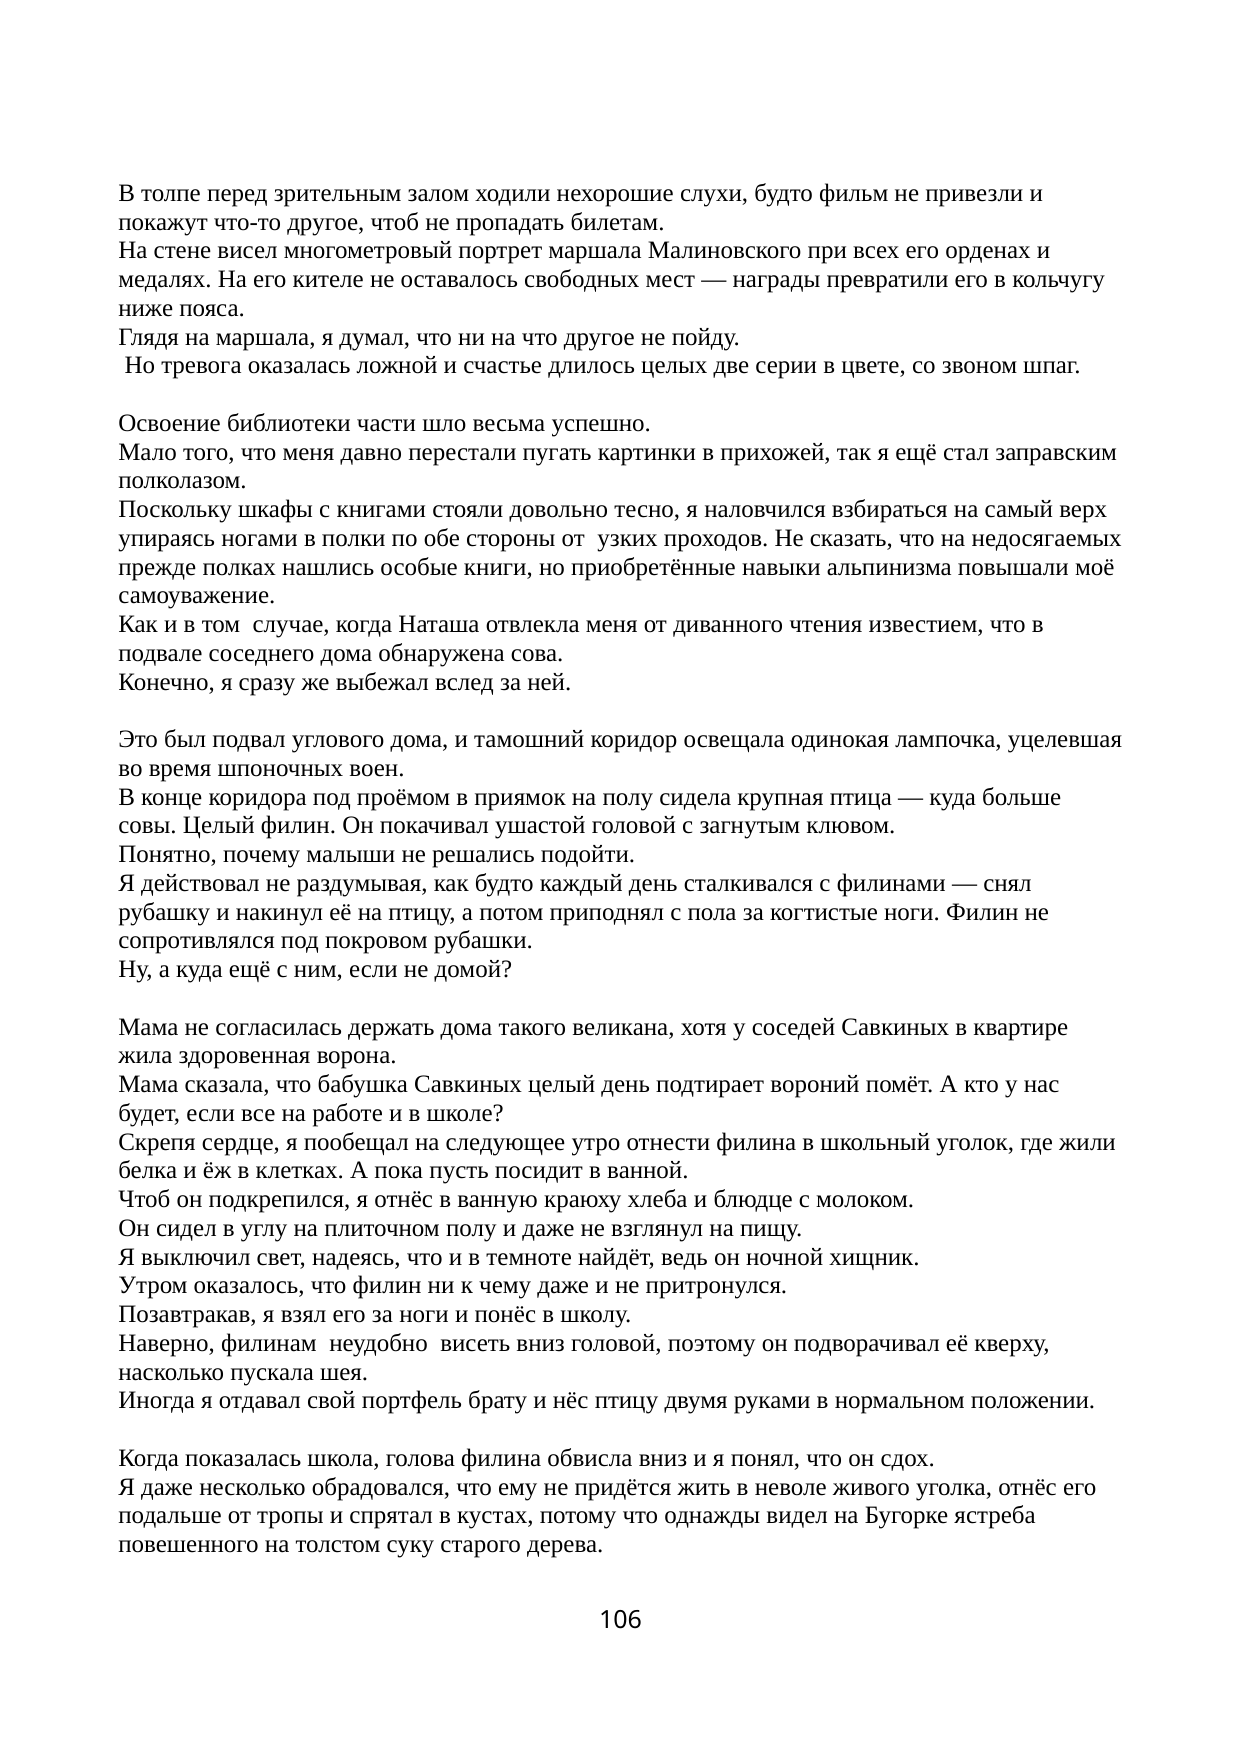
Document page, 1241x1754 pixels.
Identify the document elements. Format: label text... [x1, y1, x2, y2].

text Ну, а куда ещё с ним, если не домой? [118, 954, 1122, 983]
text Когда показалась школа, голова филина обвисла вниз и я понял, что он сдох. [118, 1443, 1122, 1472]
text Позавтракав, я взял его за ноги и понёс в школу. [118, 1299, 1122, 1328]
text Скрепя сердце, я пообещал на следующее утро отнести филина в школьный уголок, где жили белка и ёж в клетках. А пока пусть посидит в ванной. [118, 1127, 1122, 1184]
text Мама не согласилась держать дома такого великана, хотя у соседей Савкиных в квартире жила здоровенная ворона. [118, 1012, 1122, 1069]
text Утром оказалось, что филин ни к чему даже и не притронулся. [118, 1271, 1122, 1299]
text Мало того, что меня давно перестали пугать картинки в прихожей, так я ещё стал заправским полколазом. [118, 437, 1122, 494]
text Я выключил свет, надеясь, что и в темноте найдёт, ведь он ночной хищник. [118, 1242, 1122, 1271]
text Как и в том случае, когда Наташа отвлекла меня от диванного чтения известием, что в подвале соседнего дома обнаружена сова. [118, 609, 1122, 667]
text Я действовал не раздумывая, как будто каждый день сталкивался с филинами — снял рубашку и накинул её на птицу, а потом приподнял с пола за когтистые ноги. Филин не сопротивлялся под покровом рубашки. [118, 868, 1122, 954]
text Конечно, я сразу же выбежал вслед за ней. [118, 667, 1122, 696]
text Я даже несколько обрадовался, что ему не придётся жить в неволе живого уголка, отнёс его подальше от тропы и спрятал в кустах, потому что однажды видел на Бугорке ястреба повешенного на толстом суку старого дерева. [118, 1472, 1122, 1558]
text Понятно, почему малыши не решались подойти. [118, 839, 1122, 868]
text Он сидел в углу на плиточном полу и даже не взглянул на пищу. [118, 1213, 1122, 1242]
text Поскольку шкафы с книгами стояли довольно тесно, я наловчился взбираться на самый верх упираясь ногами в полки по обе стороны от узких проходов. Не сказать, что на недосягаемых прежде полках нашлись особые книги, но приобретённые навыки альпинизма повышали моё самоуважение. [118, 494, 1122, 609]
text Глядя на маршала, я думал, что ни на что другое не пойду. [118, 322, 1122, 351]
text Иногда я отдавал свой портфель брату и нёс птицу двумя руками в нормальном положении. [118, 1386, 1122, 1414]
text Освоение библиотеки части шло весьма успешно. [118, 408, 1122, 437]
text Это был подвал углового дома, и тамошний коридор освещала одинокая лампочка, уцелевшая во время шпоночных воен. [118, 724, 1122, 782]
text В толпе перед зрительным залом ходили нехорошие слухи, будто фильм не привезли и покажут что-то другое, чтоб не пропадать билетам. [118, 178, 1122, 236]
text Наверно, филинам неудобно висеть вниз головой, поэтому он подворачивал её кверху, насколько пускала шея. [118, 1328, 1122, 1386]
text Мама сказала, что бабушка Савкиных целый день подтирает вороний помёт. А кто у нас будет, если все на работе и в школе? [118, 1069, 1122, 1127]
text Чтоб он подкрепился, я отнёс в ванную краюху хлеба и блюдце с молоком. [118, 1184, 1122, 1213]
text На стене висел многометровый портрет маршала Малиновского при всех его орденах и медалях. На его кителе не оставалось свободных мест — награды превратили его в кольчугу ниже пояса. [118, 236, 1122, 322]
text Но тревога оказалась ложной и счастье длилось целых две серии в цвете, со звоном шпаг. [118, 351, 1122, 379]
text В конце коридора под проёмом в приямок на полу сидела крупная птица — куда больше совы. Целый филин. Он покачивал ушастой головой с загнутым клювом. [118, 782, 1122, 839]
